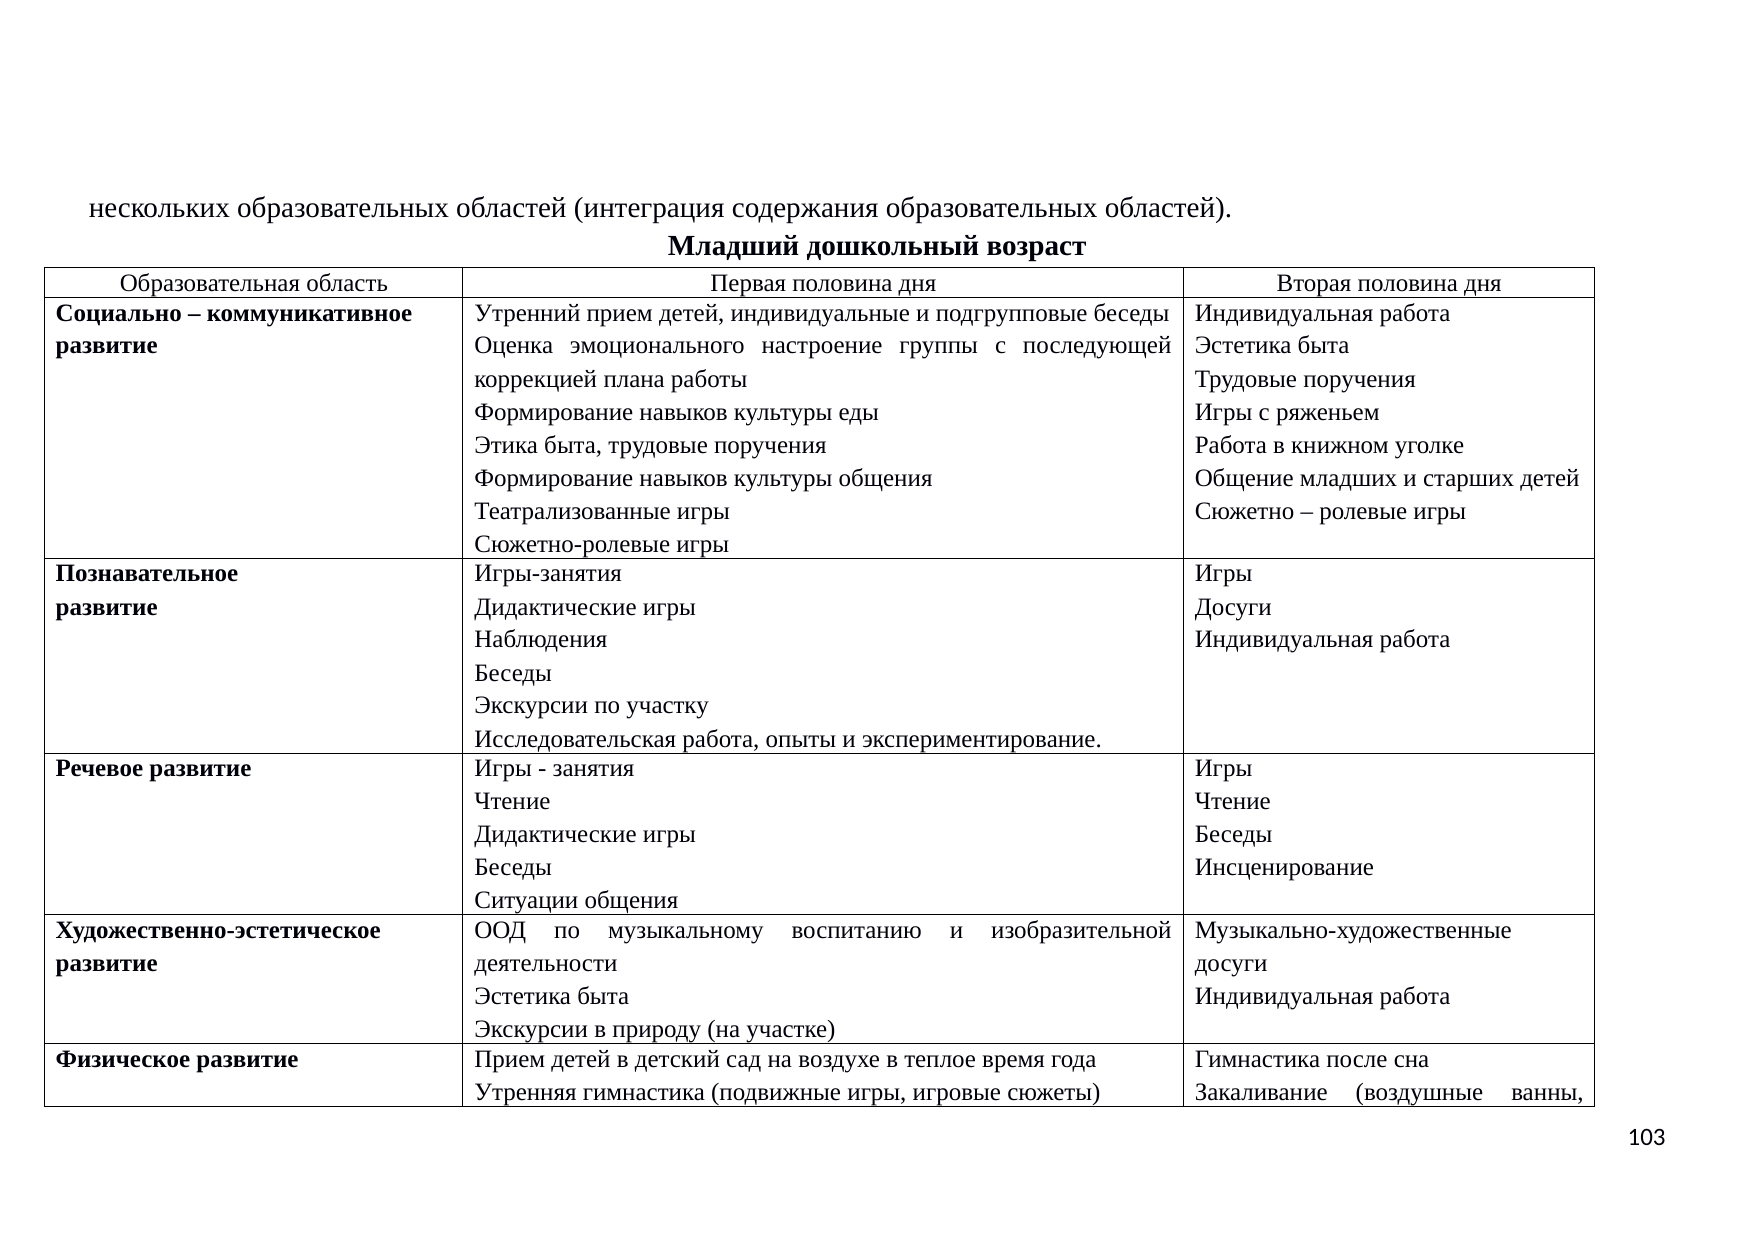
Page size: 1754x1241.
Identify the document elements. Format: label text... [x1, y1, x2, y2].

table_cell Познавательное развитие [45, 559, 462, 752]
table_cell Музыкально-художественные досуги Индивидуальная работа [1184, 915, 1594, 1043]
table_cell Игры Чтение Беседы Инсценирование [1184, 754, 1594, 914]
text Младший дошкольный возраст [88, 228, 1665, 262]
table_cell Речевое развитие [45, 754, 462, 914]
table_cell Художественно-эстетическое развитие [45, 915, 462, 1043]
table_header Первая половина дня [463, 268, 1183, 297]
table_cell Игры-занятия Дидактические игры Наблюдения Беседы Экскурсии по участку Исследовательская работа, опыты и экспериментирование. [463, 559, 1183, 752]
text нескольких образовательных областей (интеграция содержания образовательных областей). [88, 190, 1665, 223]
table_cell Игры Досуги Индивидуальная работа [1184, 559, 1594, 752]
table_header Образовательная область [45, 268, 462, 297]
table_cell Гимнастика после сна Закаливание (воздушные ванны, [1184, 1044, 1594, 1106]
table_cell Игры - занятия Чтение Дидактические игры Беседы Ситуации общения [463, 754, 1183, 914]
table_cell ООД по музыкальному воспитанию и изобразительной деятельности Эстетика быта Экскурсии в природу (на участке) [463, 915, 1183, 1043]
table_cell Утренний прием детей, индивидуальные и подгрупповые беседы Оценка эмоционального настроение группы с последующей коррекцией плана работы Формирование навыков культуры еды Этика быта, трудовые поручения Формирование навыков культуры общения Театрализованные игры Сюжетно-ролевые игры [463, 298, 1183, 557]
table_cell Физическое развитие [45, 1044, 462, 1106]
table_cell Социально – коммуникативное развитие [45, 298, 462, 557]
table_cell Индивидуальная работа Эстетика быта Трудовые поручения Игры с ряженьем Работа в книжном уголке Общение младших и старших детей Сюжетно – ролевые игры [1184, 298, 1594, 557]
table_header Вторая половина дня [1184, 268, 1594, 297]
table_cell Прием детей в детский сад на воздухе в теплое время года Утренняя гимнастика (подвижные игры, игровые сюжеты) [463, 1044, 1183, 1106]
